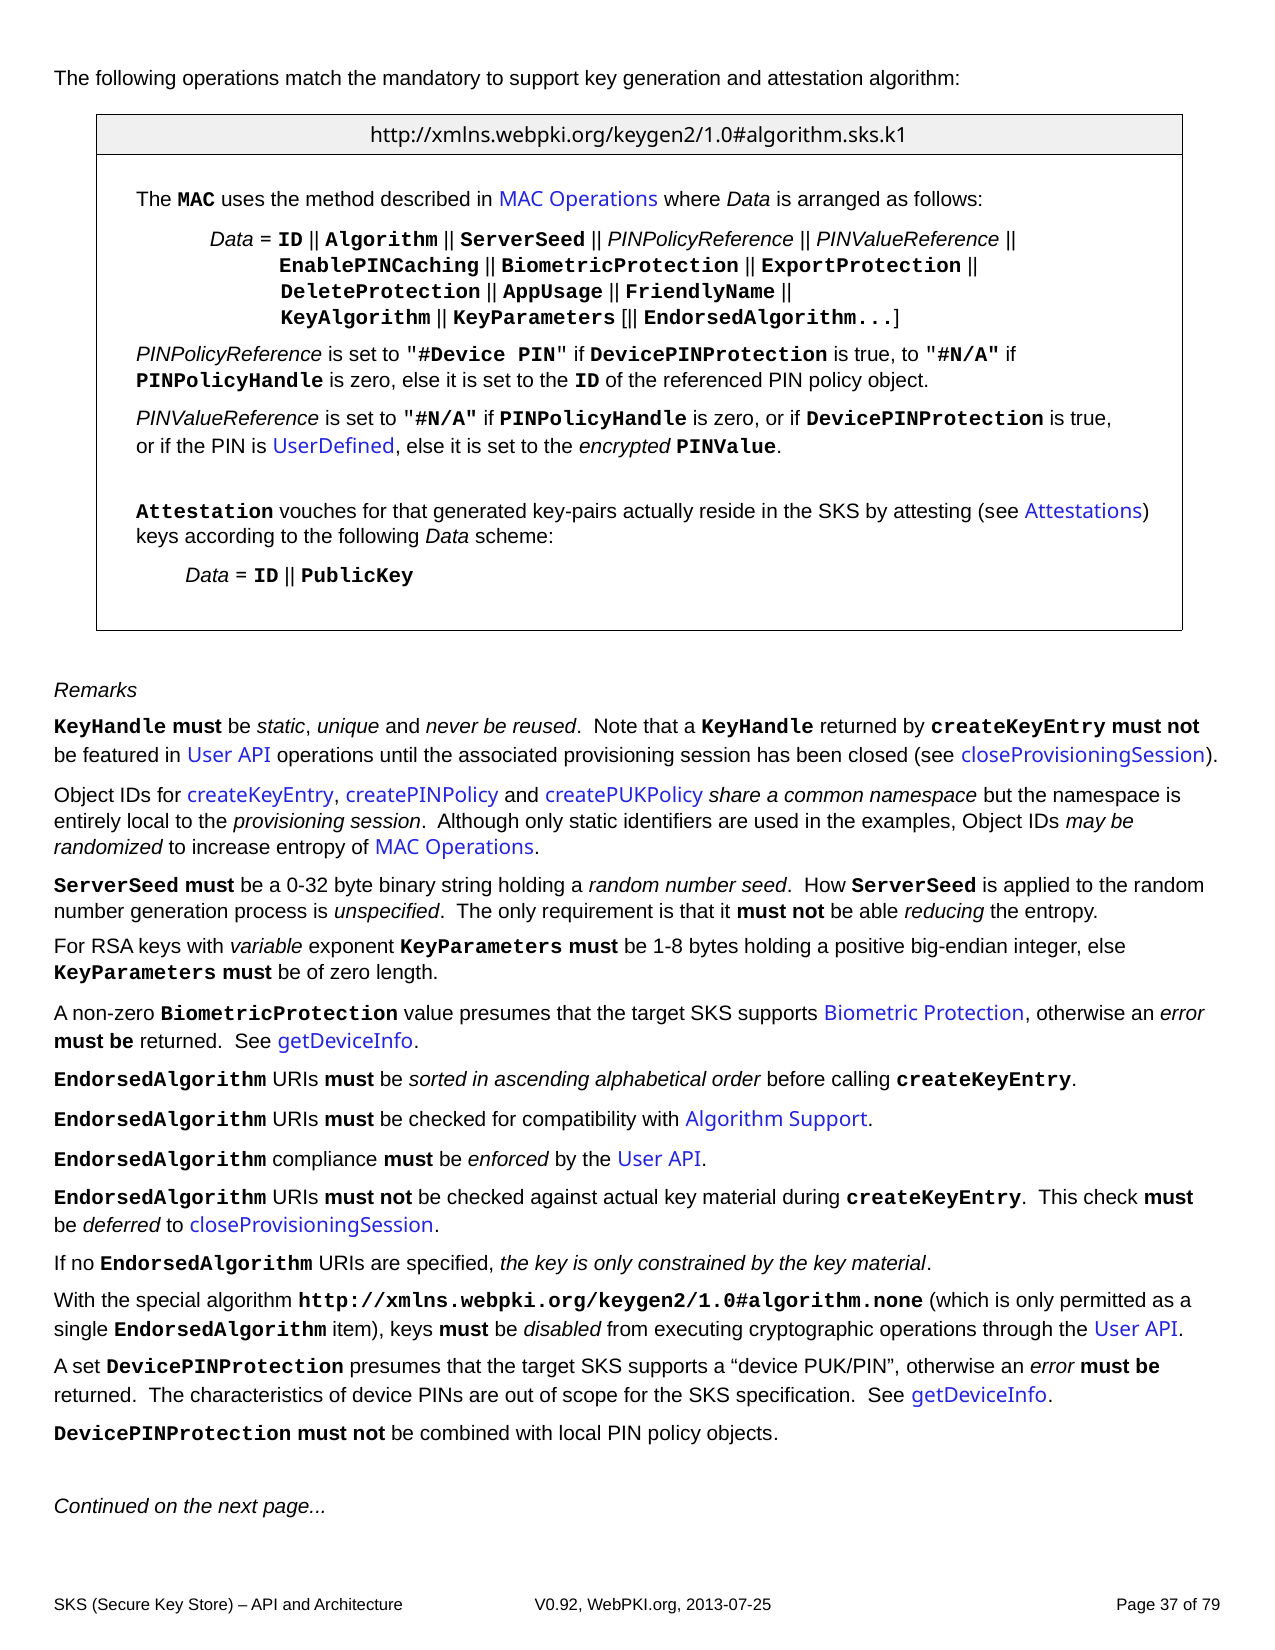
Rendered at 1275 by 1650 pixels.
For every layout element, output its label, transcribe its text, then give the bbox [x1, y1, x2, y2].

text EndorsedAlgorithm URIs must not be checked against actual key material during createKeyEntry. This check must be deferred to closeProvisioningSession. [54, 1184, 1221, 1239]
text EndorsedAlgorithm compliance must be enforced by the User API. [54, 1144, 1221, 1173]
text KeyHandle must be static, unique and never be reused. Note that a KeyHandle returned by createKeyEntry must not be featured in User API operations until the associated provisioning session has been closed (see closeProvisioningSession). [54, 714, 1221, 768]
text If no EndorsedAlgorithm URIs are specified, the key is only constrained by the key material. [54, 1251, 1221, 1276]
text A set DevicePINProtection presumes that the target SKS supports a “device PUK/PIN”, otherwise an error must be returned. The characteristics of device PINs are out of scope for the SKS specification. See getDeviceInfo. [54, 1354, 1221, 1409]
text A non-zero BiometricProtection value presumes that the target SKS supports Biometric Protection, otherwise an error must be returned. See getDeviceInfo. [54, 998, 1221, 1054]
text Object IDs for createKeyEntry, createPINPolicy and createPUKPolicy share a common namespace but the namespace is entirely local to the provisioning session. Although only static identifiers are used in the examples, Object IDs may be randomized to increase entropy of MAC Operations. [54, 780, 1221, 861]
text EndorsedAlgorithm URIs must be checked for compatibility with Algorithm Support. [54, 1104, 1221, 1132]
text Remarks [54, 678, 1221, 702]
text The following operations match the mandatory to support key generation and attestation algorithm: [54, 66, 1221, 90]
table_header http://xmlns.webpki.org/keygen2/1.0#algorithm.sks.k1 [97, 115, 1182, 154]
text EndorsedAlgorithm URIs must be sorted in ascending alphabetical order before calling createKeyEntry. [54, 1066, 1221, 1092]
text DevicePINProtection must not be combined with local PIN policy objects. [54, 1420, 1221, 1446]
table_cell The MAC uses the method described in MAC Operations where Data is arranged as follows: Data = ID || Algorithm || ServerSeed || PINPolicyReference || PINValueReference || EnablePINCaching || BiometricProtection || ExportProtection || DeleteProtection || AppUsage || FriendlyName || KeyAlgorithm || KeyParameters [|| EndorsedAlgorithm...] PINPolicyReference is set to "#Device PIN" if DevicePINProtection is true, to "#N/A" if PINPolicyHandle is zero, else it is set to the ID of the referenced PIN policy object. PINValueReference is set to "#N/A" if PINPolicyHandle is zero, or if DevicePINProtection is true, or if the PIN is UserDefined, else it is set to the encrypted PINValue. Attestation vouches for that generated key-pairs actually reside in the SKS by attesting (see Attestations) keys according to the following Data scheme: Data = ID || PublicKey [97, 155, 1182, 630]
text For RSA keys with variable exponent KeyParameters must be 1-8 bytes holding a positive big-endian integer, else KeyParameters must be of zero length. [54, 934, 1221, 986]
text With the special algorithm http://xmlns.webpki.org/keygen2/1.0#algorithm.none (which is only permitted as a single EndorsedAlgorithm item), keys must be disabled from executing cryptographic operations through the User API. [54, 1288, 1221, 1343]
text Continued on the next page... [54, 1494, 1221, 1518]
text ServerSeed must be a 0-32 byte binary string holding a random number seed. How ServerSeed is applied to the random number generation process is unspecified. The only requirement is that it must not be able reducing the entropy. [54, 873, 1221, 922]
